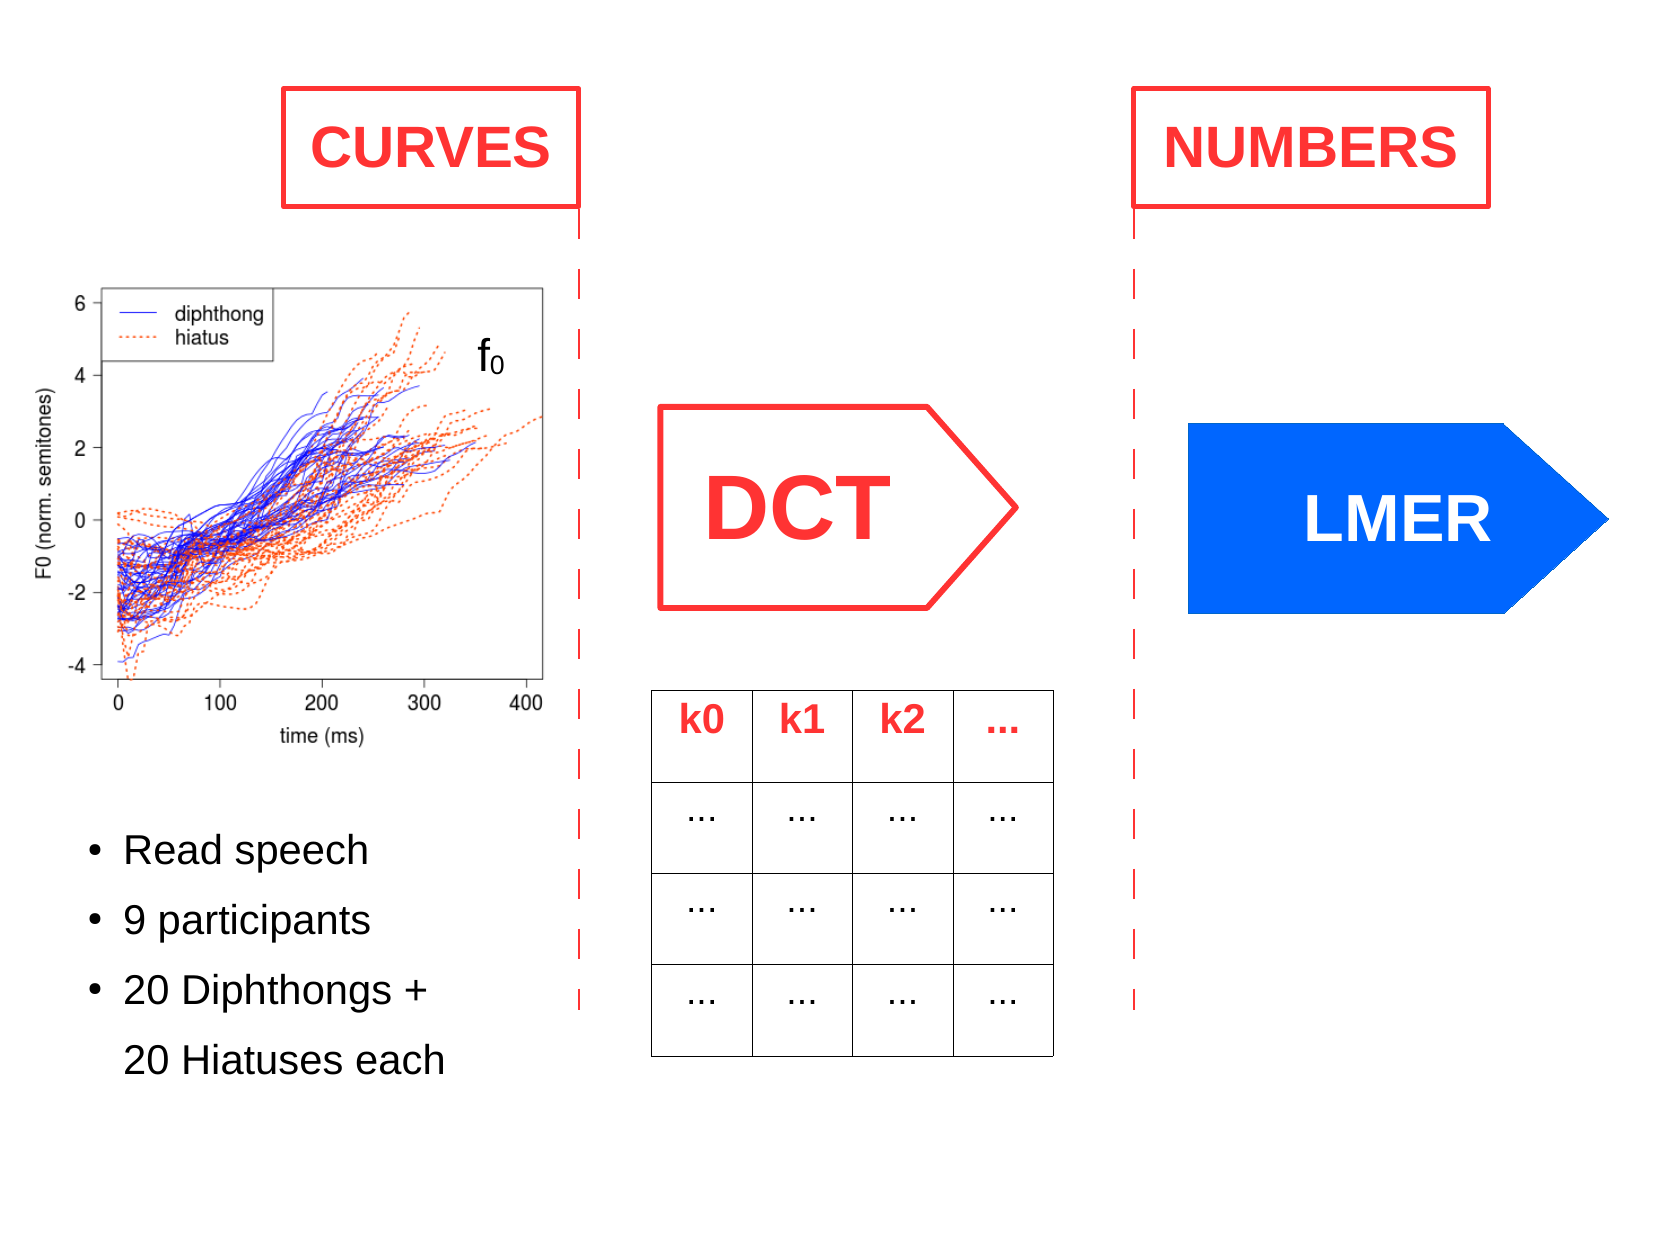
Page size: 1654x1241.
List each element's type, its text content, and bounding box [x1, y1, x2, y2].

table_cell ... [652, 783, 752, 873]
text_box Read speech 9 participants 20 Diphthongs + 20 Hiatuses each [72, 796, 636, 1187]
text_box LMER [1188, 423, 1609, 614]
table_cell ... [954, 874, 1053, 964]
table_cell ... [652, 965, 752, 1056]
text_box CURVES [283, 88, 579, 207]
table_cell ... [753, 874, 852, 964]
table_header k2 [853, 691, 953, 782]
table_header ... [954, 691, 1053, 782]
table_cell ... [753, 783, 852, 873]
picture [35, 277, 556, 762]
text_box NUMBERS [1133, 88, 1489, 207]
table_header k1 [753, 691, 852, 782]
table_header k0 [652, 691, 752, 782]
text_box DCT [660, 406, 1016, 608]
table_cell ... [954, 965, 1053, 1056]
text_box f0 [427, 297, 520, 412]
table_cell ... [853, 874, 953, 964]
table_cell ... [652, 874, 752, 964]
table_cell ... [753, 965, 852, 1056]
table_cell ... [954, 783, 1053, 873]
table_cell ... [853, 965, 953, 1056]
table_cell ... [853, 783, 953, 873]
